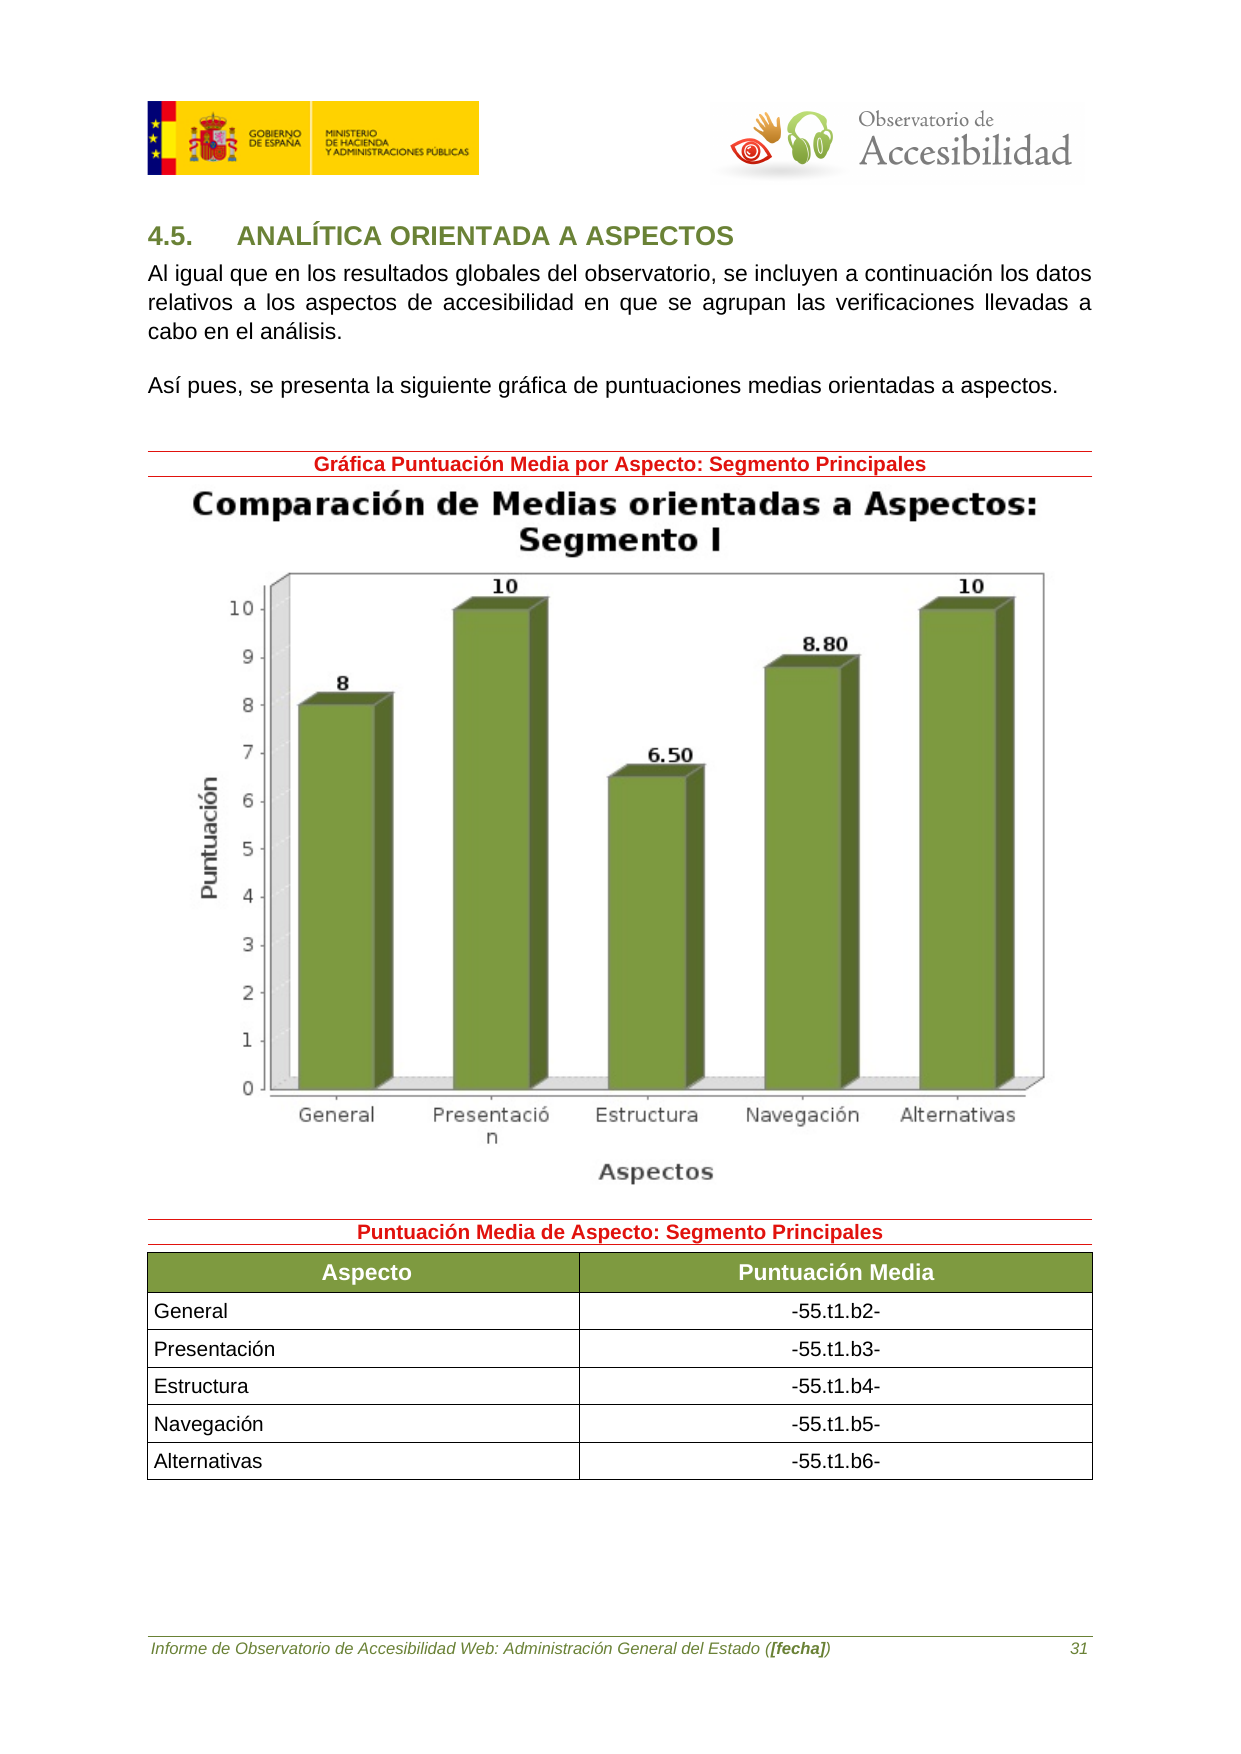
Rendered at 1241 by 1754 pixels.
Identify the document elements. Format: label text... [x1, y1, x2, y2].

subtitle Analítica orientada a aspectos [148, 220, 1092, 251]
table_cell -55.t1.b5- [580, 1405, 1092, 1442]
text Así pues, se presenta la siguiente gráfica de puntuaciones medias orientadas a aspectos. [148, 372, 1092, 398]
table_cell Alternativas [148, 1443, 579, 1479]
text Al igual que en los resultados globales del observatorio, se incluyen a continuación los datos relativos a los aspectos de accesibilidad en que se agrupan las verificaciones llevadas a cabo en el análisis. [148, 260, 1092, 344]
table_header Aspecto [148, 1253, 579, 1292]
picture [710, 102, 1086, 185]
table_header Puntuación Media [580, 1253, 1092, 1292]
table_cell General [148, 1293, 579, 1329]
table_cell Presentación [148, 1330, 579, 1367]
text Puntuación Media de Aspecto: Segmento Principales [148, 1220, 1092, 1244]
table_cell -55.t1.b3- [580, 1330, 1092, 1367]
table_cell -55.t1.b6- [580, 1443, 1092, 1479]
picture [147, 101, 479, 175]
picture [178, 484, 1062, 1194]
table_cell -55.t1.b2- [580, 1293, 1092, 1329]
text Gráfica Puntuación Media por Aspecto: Segmento Principales [148, 452, 1092, 476]
table_cell Estructura [148, 1368, 579, 1404]
table_cell -55.t1.b4- [580, 1368, 1092, 1404]
table_cell Navegación [148, 1405, 579, 1442]
